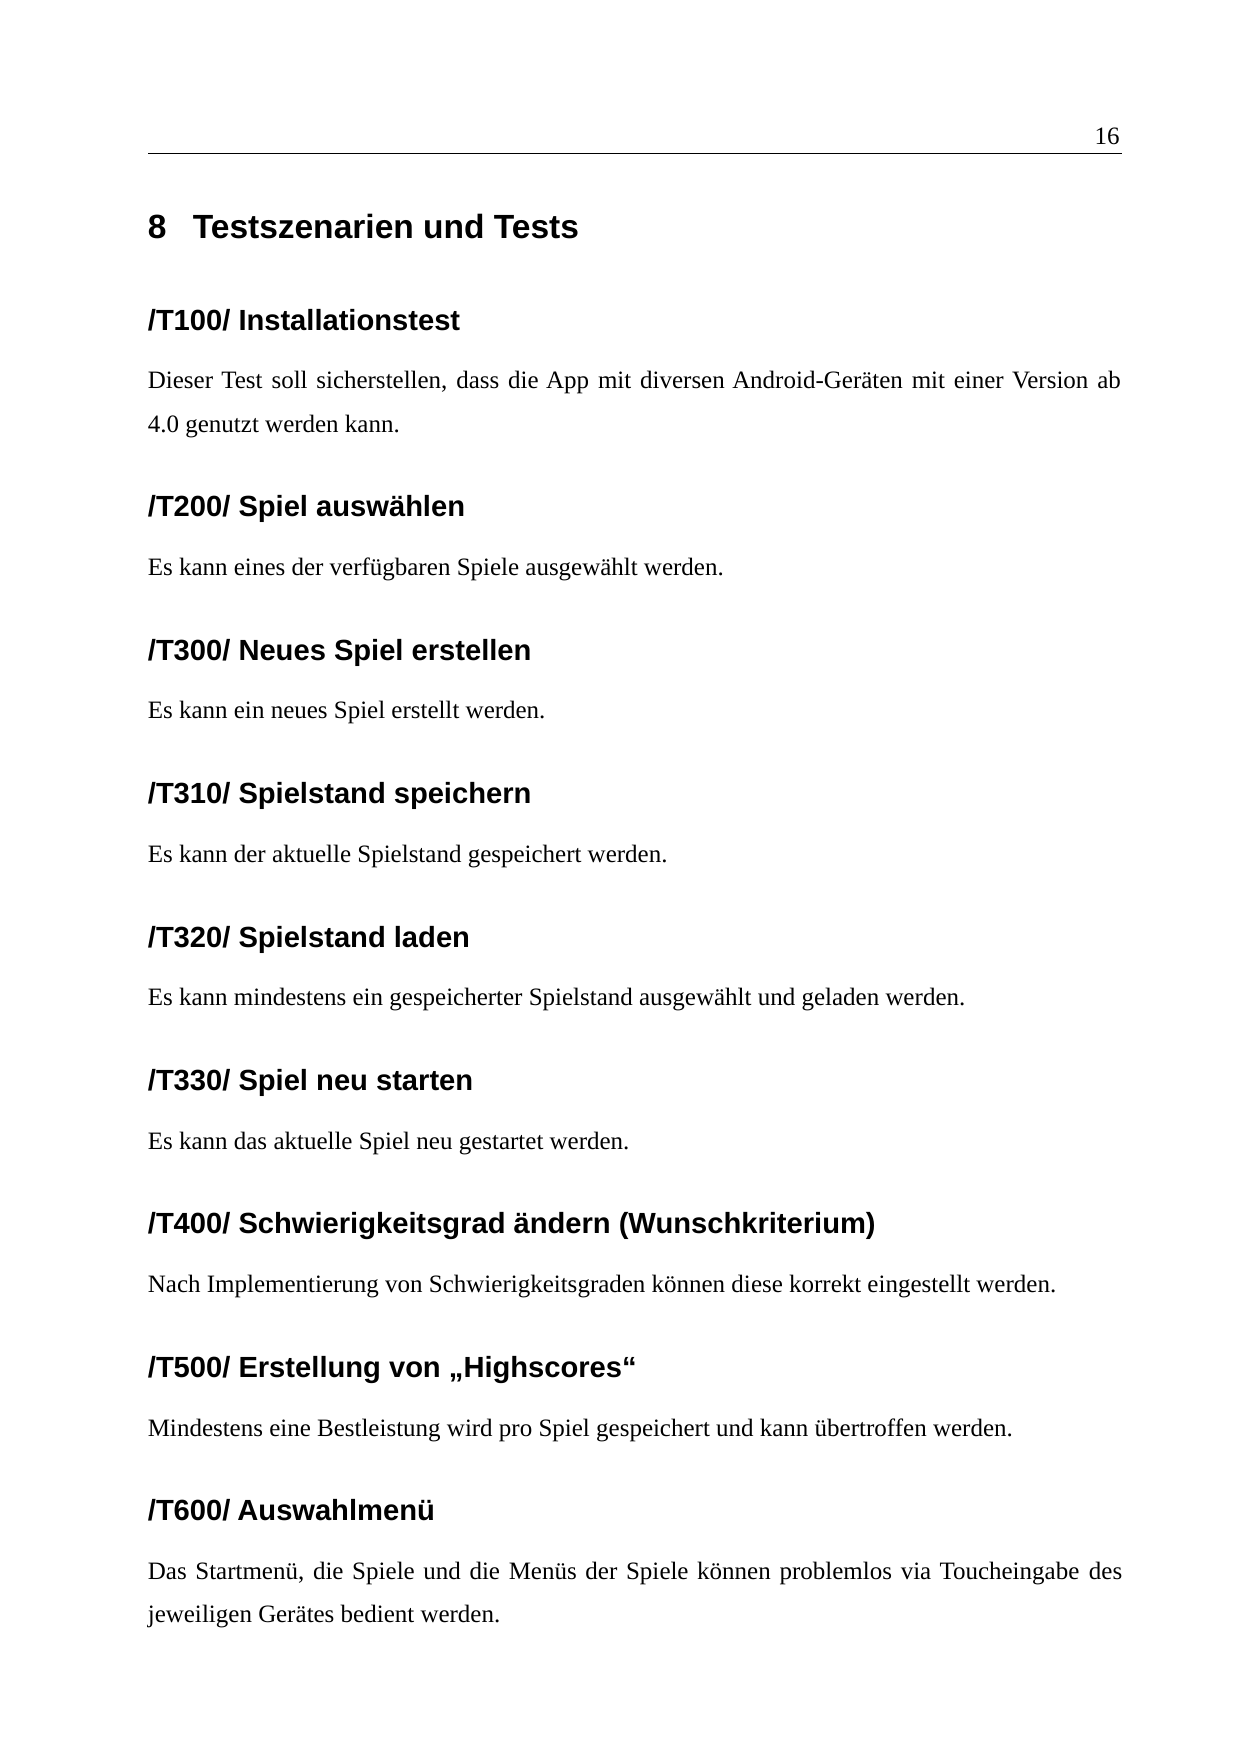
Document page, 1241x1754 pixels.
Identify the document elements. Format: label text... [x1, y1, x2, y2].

subtitle Testszenarien und Tests [148, 207, 1122, 246]
text Nach Implementierung von Schwierigkeitsgraden können diese korrekt eingestellt werden. [148, 1269, 1122, 1298]
text Das Startmenü, die Spiele und die Menüs der Spiele können problemlos via Toucheingabe des jeweiligen Gerätes bedient werden. [148, 1556, 1122, 1628]
subtitle /T300/ Neues Spiel erstellen [148, 633, 1122, 666]
text Dieser Test soll sicherstellen, dass die App mit diversen Android-Geräten mit einer Version ab 4.0 genutzt werden kann. [148, 366, 1122, 437]
subtitle /T100/ Installationstest [148, 303, 1122, 336]
text Es kann der aktuelle Spielstand gespeichert werden. [148, 839, 1122, 868]
text Mindestens eine Bestleistung wird pro Spiel gespeichert und kann übertroffen werden. [148, 1413, 1122, 1441]
subtitle /T200/ Spiel auswählen [148, 489, 1122, 523]
subtitle /T330/ Spiel neu starten [148, 1063, 1122, 1097]
text Es kann eines der verfügbaren Spiele ausgewählt werden. [148, 552, 1122, 581]
subtitle /T400/ Schwierigkeitsgrad ändern (Wunschkriterium) [148, 1206, 1122, 1240]
subtitle /T310/ Spielstand speichern [148, 776, 1122, 810]
text Es kann ein neues Spiel erstellt werden. [148, 696, 1122, 724]
subtitle /T600/ Auswahlmenü [148, 1493, 1122, 1527]
text Es kann mindestens ein gespeicherter Spielstand ausgewählt und geladen werden. [148, 982, 1122, 1011]
subtitle /T500/ Erstellung von „Highscores“ [148, 1350, 1122, 1383]
subtitle /T320/ Spielstand laden [148, 919, 1122, 953]
text Es kann das aktuelle Spiel neu gestartet werden. [148, 1126, 1122, 1154]
